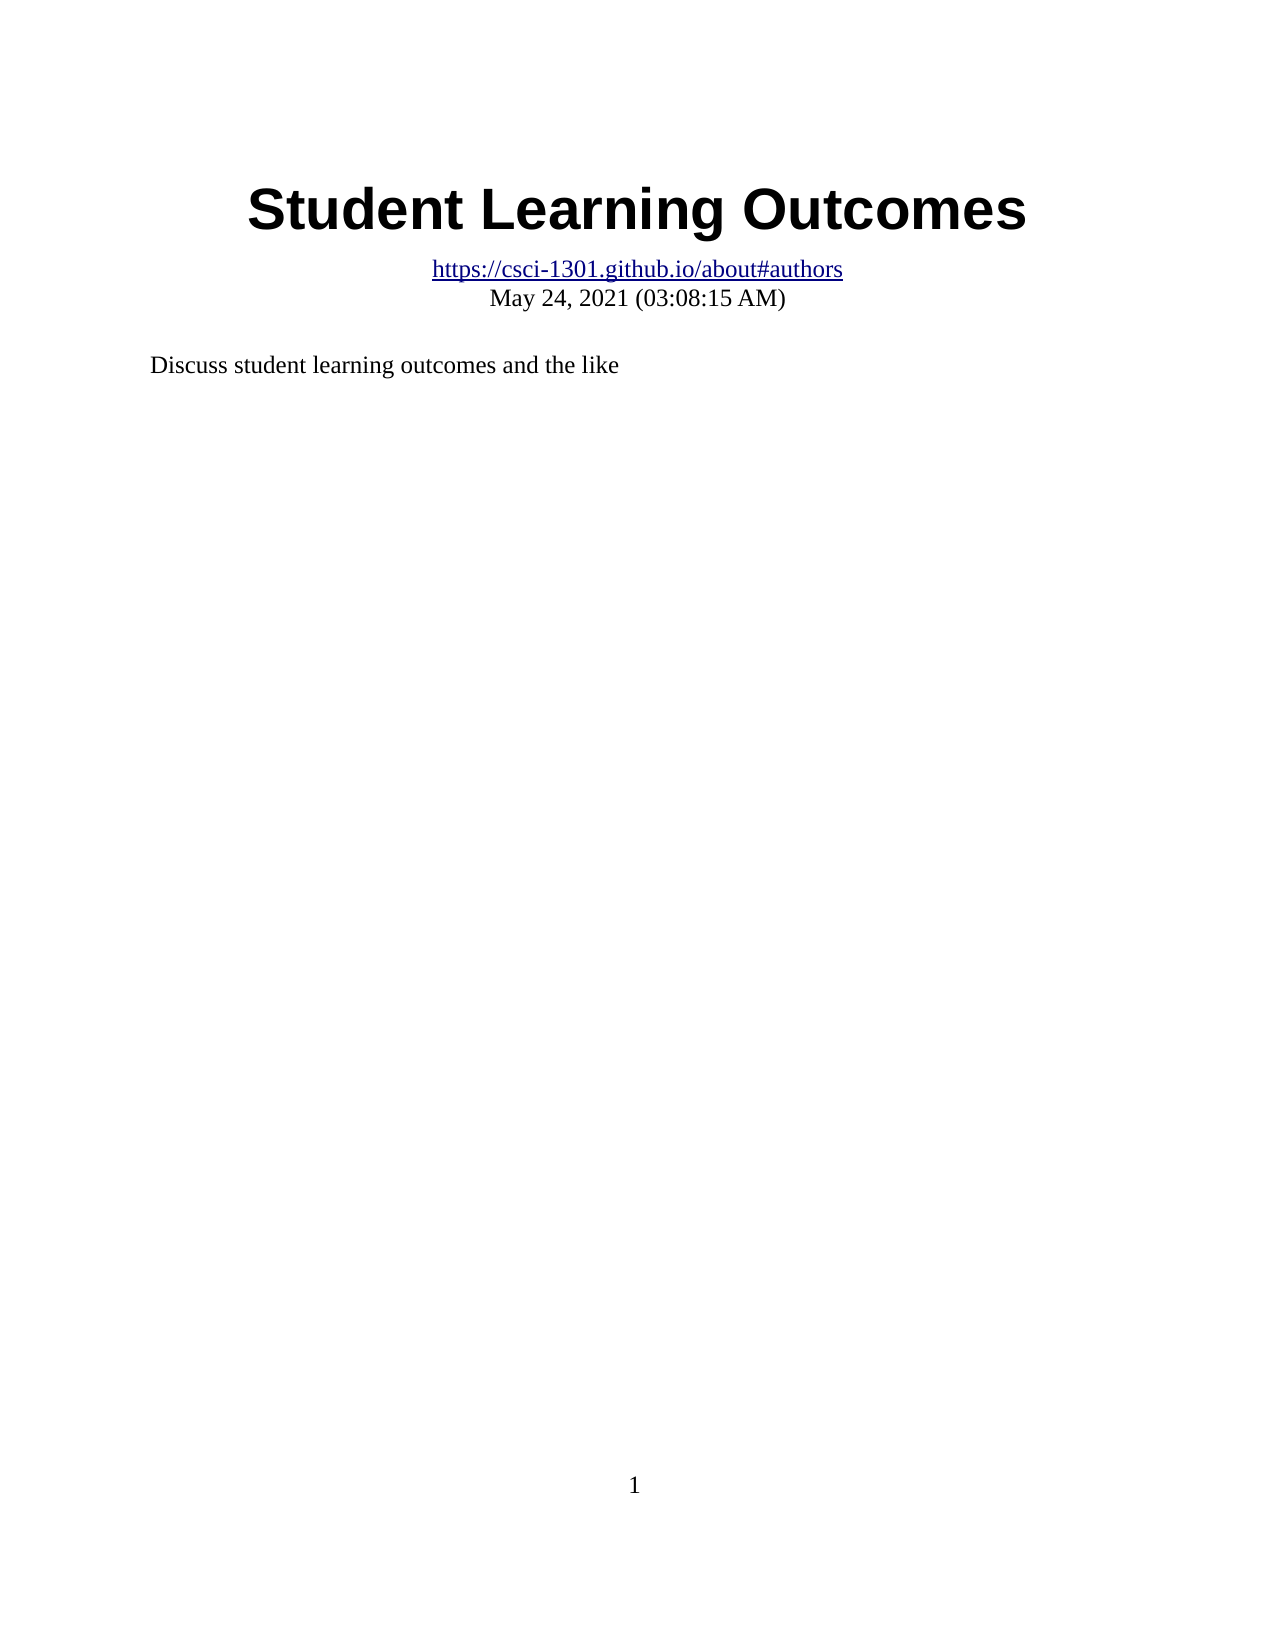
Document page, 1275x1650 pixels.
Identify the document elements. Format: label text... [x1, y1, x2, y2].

text May 24, 2021 (03:08:15 AM) [150, 283, 1125, 312]
text Discuss student learning outcomes and the like [150, 350, 1125, 378]
text https://csci-1301.github.io/about#authors [150, 254, 1125, 283]
title Student Learning Outcomes [150, 175, 1125, 242]
